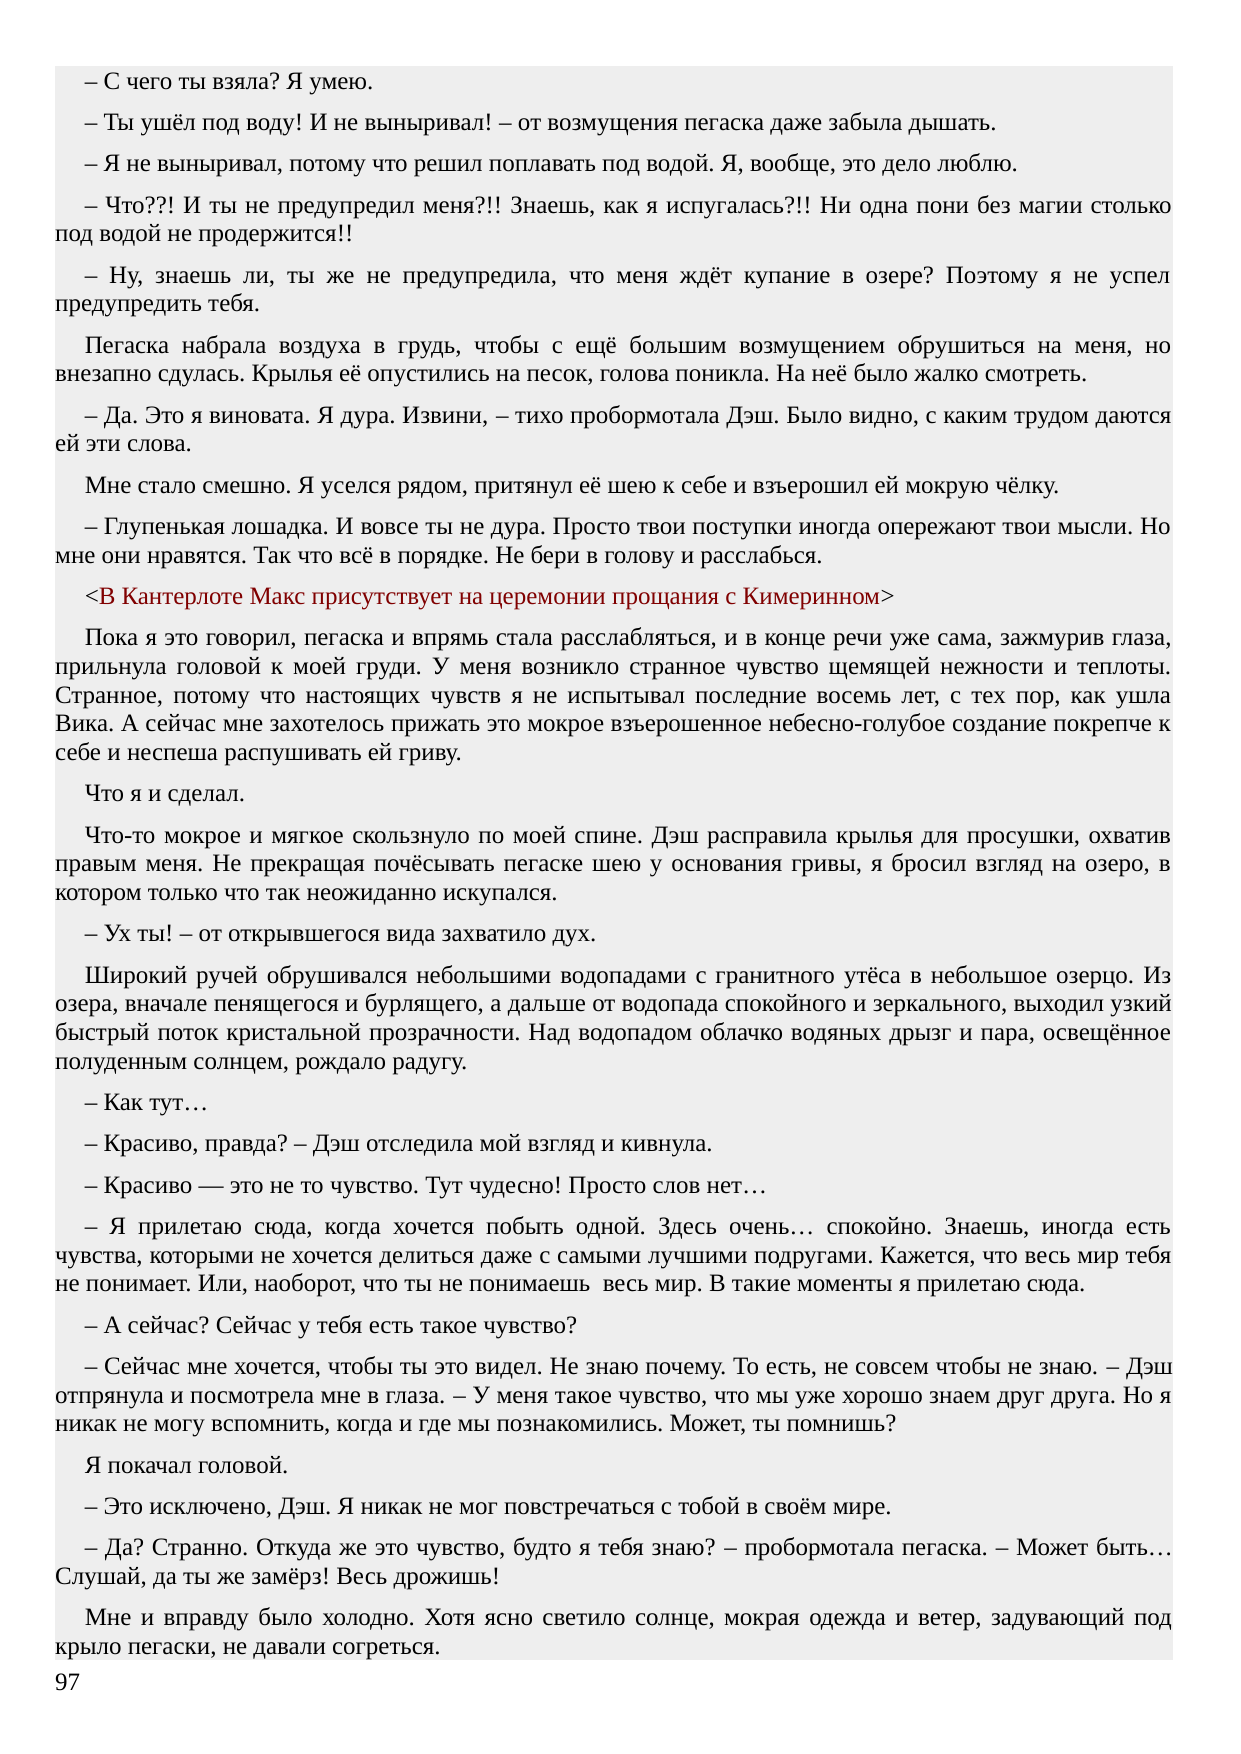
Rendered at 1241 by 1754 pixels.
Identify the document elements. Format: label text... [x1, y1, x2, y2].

text – Ты ушёл под воду! И не выныривал! – от возмущения пегаска даже забыла дышать. [55, 107, 1173, 136]
text – Это исключено, Дэш. Я никак не мог повстречаться с тобой в своём мире. [55, 1491, 1173, 1520]
text – Глупенькая лошадка. И вовсе ты не дура. Просто твои поступки иногда опережают твои мысли. Но мне они нравятся. Так что всё в порядке. Не бери в голову и расслабься. [55, 511, 1173, 568]
text – Как тут… [55, 1087, 1173, 1116]
text – Ну, знаешь ли, ты же не предупредила, что меня ждёт купание в озере? Поэтому я не успел предупредить тебя. [55, 260, 1173, 317]
text Что-то мокрое и мягкое скользнуло по моей спине. Дэш расправила крылья для просушки, охватив правым меня. Не прекращая почёсывать пегаске шею у основания гривы, я бросил взгляд на озеро, в котором только что так неожиданно искупался. [55, 820, 1173, 906]
text – Сейчас мне хочется, чтобы ты это видел. Не знаю почему. То есть, не совсем чтобы не знаю. – Дэш отпрянула и посмотрела мне в глаза. – У меня такое чувство, что мы уже хорошо знаем друг друга. Но я никак не могу вспомнить, когда и где мы познакомились. Может, ты помнишь? [55, 1351, 1173, 1437]
text Мне и вправду было холодно. Хотя ясно светило солнце, мокрая одежда и ветер, задувающий под крыло пегаски, не давали согреться. [55, 1602, 1173, 1660]
text – Да? Странно. Откуда же это чувство, будто я тебя знаю? – пробормотала пегаска. – Может быть… Слушай, да ты же замёрз! Весь дрожишь! [55, 1532, 1173, 1590]
text Что я и сделал. [55, 778, 1173, 807]
text – Что??! И ты не предупредил меня?!! Знаешь, как я испугалась?!! Ни одна пони без магии столько под водой не продержится!! [55, 190, 1173, 247]
text Мне стало смешно. Я уселся рядом, притянул её шею к себе и взъерошил ей мокрую чёлку. [55, 470, 1173, 498]
text Широкий ручей обрушивался небольшими водопадами с гранитного утёса в небольшое озерцо. Из озера, вначале пенящегося и бурлящего, а дальше от водопада спокойного и зеркального, выходил узкий быстрый поток кристальной прозрачности. Над водопадом облачко водяных дрызг и пара, освещённое полуденным солнцем, рождало радугу. [55, 960, 1173, 1075]
text – Да. Это я виновата. Я дура. Извини, – тихо пробормотала Дэш. Было видно, с каким трудом даются ей эти слова. [55, 400, 1173, 457]
text – Красиво, правда? – Дэш отследила мой взгляд и кивнула. [55, 1128, 1173, 1157]
text Я покачал головой. [55, 1450, 1173, 1478]
text – А сейчас? Сейчас у тебя есть такое чувство? [55, 1310, 1173, 1338]
text Пегаска набрала воздуха в грудь, чтобы с ещё большим возмущением обрушиться на меня, но внезапно сдулась. Крылья её опустились на песок, голова поникла. На неё было жалко смотреть. [55, 330, 1173, 387]
text – Красиво — это не то чувство. Тут чудесно! Просто слов нет… [55, 1170, 1173, 1198]
text Пока я это говорил, пегаска и впрямь стала расслабляться, и в конце речи уже сама, зажмурив глаза, прильнула головой к моей груди. У меня возникло странное чувство щемящей нежности и теплоты. Странное, потому что настоящих чувств я не испытывал последние восемь лет, с тех пор, как ушла Вика. А сейчас мне захотелось прижать это мокрое взъерошенное небесно-голубое создание покрепче к себе и неспеша распушивать ей гриву. [55, 622, 1173, 766]
text – С чего ты взяла? Я умею. [55, 66, 1173, 95]
text – Ух ты! – от открывшегося вида захватило дух. [55, 918, 1173, 947]
text <В Кантерлоте Макс присутствует на церемонии прощания с Кимеринном> [55, 581, 1173, 610]
text – Я не выныривал, потому что решил поплавать под водой. Я, вообще, это дело люблю. [55, 148, 1173, 177]
text – Я прилетаю сюда, когда хочется побыть одной. Здесь очень… спокойно. Знаешь, иногда есть чувства, которыми не хочется делиться даже с самыми лучшими подругами. Кажется, что весь мир тебя не понимает. Или, наоборот, что ты не понимаешь весь мир. В такие моменты я прилетаю сюда. [55, 1211, 1173, 1297]
